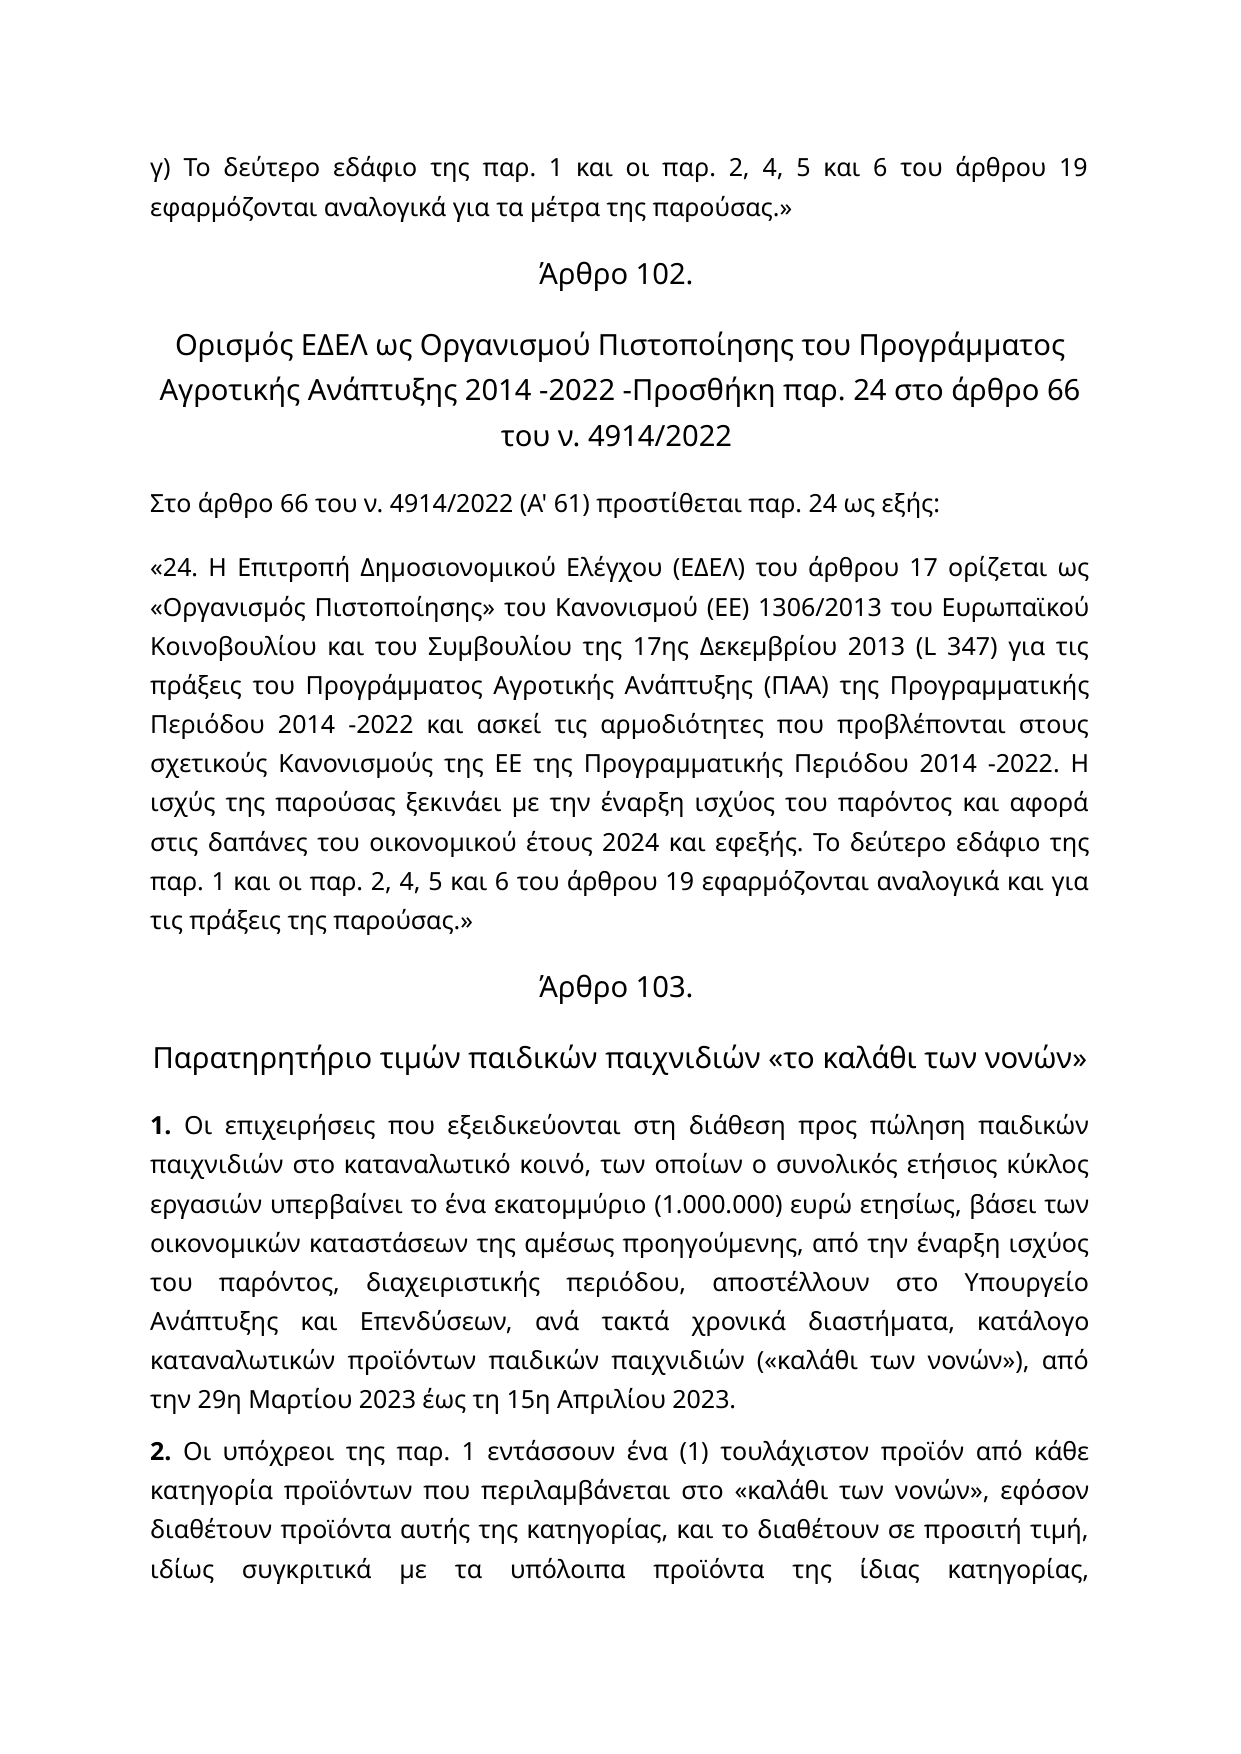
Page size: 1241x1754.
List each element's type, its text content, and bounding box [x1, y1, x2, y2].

subtitle Άρθρο 102. [150, 253, 1090, 293]
text 2. Οι υπόχρεοι της παρ. 1 εντάσσουν ένα (1) τουλάχιστον προϊόν από κάθε κατηγορία προϊόντων που περιλαμβάνεται στο «καλάθι των νονών», εφόσον διαθέτουν προϊόντα αυτής της κατηγορίας, και το διαθέτουν σε προσιτή τιμή, ιδίως συγκριτικά με τα υπόλοιπα προϊόντα της ίδιας κατηγορίας, [150, 1434, 1090, 1585]
subtitle Άρθρο 103. [150, 967, 1090, 1006]
text Στο άρθρο 66 του ν. 4914/2022 (Α' 61) προστίθεται παρ. 24 ως εξής: [150, 486, 1090, 520]
subtitle Ορισμός ΕΔΕΛ ως Οργανισμού Πιστοποίησης του Προγράμματος Αγροτικής Ανάπτυξης 2014 -2022 -Προσθήκη παρ. 24 στο άρθρο 66 του ν. 4914/2022 [150, 324, 1090, 455]
text «24. Η Επιτροπή Δημοσιονομικού Ελέγχου (ΕΔΕΛ) του άρθρου 17 ορίζεται ως «Οργανισμός Πιστοποίησης» του Κανονισμού (ΕΕ) 1306/2013 του Ευρωπαϊκού Κοινοβουλίου και του Συμβουλίου της 17ης Δεκεμβρίου 2013 (L 347) για τις πράξεις του Προγράμματος Αγροτικής Ανάπτυξης (ΠΑΑ) της Προγραμματικής Περιόδου 2014 -2022 και ασκεί τις αρμοδιότητες που προβλέπονται στους σχετικούς Κανονισμούς της ΕΕ της Προγραμματικής Περιόδου 2014 -2022. Η ισχύς της παρούσας ξεκινάει με την έναρξη ισχύος του παρόντος και αφορά στις δαπάνες του οικονομικού έτους 2024 και εφεξής. Το δεύτερο εδάφιο της παρ. 1 και οι παρ. 2, 4, 5 και 6 του άρθρου 19 εφαρμόζονται αναλογικά και για τις πράξεις της παρούσας.» [150, 550, 1090, 937]
subtitle Παρατηρητήριο τιμών παιδικών παιχνιδιών «το καλάθι των νονών» [150, 1037, 1090, 1077]
text γ) Το δεύτερο εδάφιο της παρ. 1 και οι παρ. 2, 4, 5 και 6 του άρθρου 19 εφαρμόζονται αναλογικά για τα μέτρα της παρούσας.» [150, 150, 1090, 223]
text 1. Οι επιχειρήσεις που εξειδικεύονται στη διάθεση προς πώληση παιδικών παιχνιδιών στο καταναλωτικό κοινό, των οποίων ο συνολικός ετήσιος κύκλος εργασιών υπερβαίνει το ένα εκατομμύριο (1.000.000) ευρώ ετησίως, βάσει των οικονομικών καταστάσεων της αμέσως προηγούμενης, από την έναρξη ισχύος του παρόντος, διαχειριστικής περιόδου, αποστέλλουν στο Υπουργείο Ανάπτυξης και Επενδύσεων, ανά τακτά χρονικά διαστήματα, κατάλογο καταναλωτικών προϊόντων παιδικών παιχνιδιών («καλάθι των νονών»), από την 29η Μαρτίου 2023 έως τη 15η Απριλίου 2023. [150, 1108, 1090, 1416]
